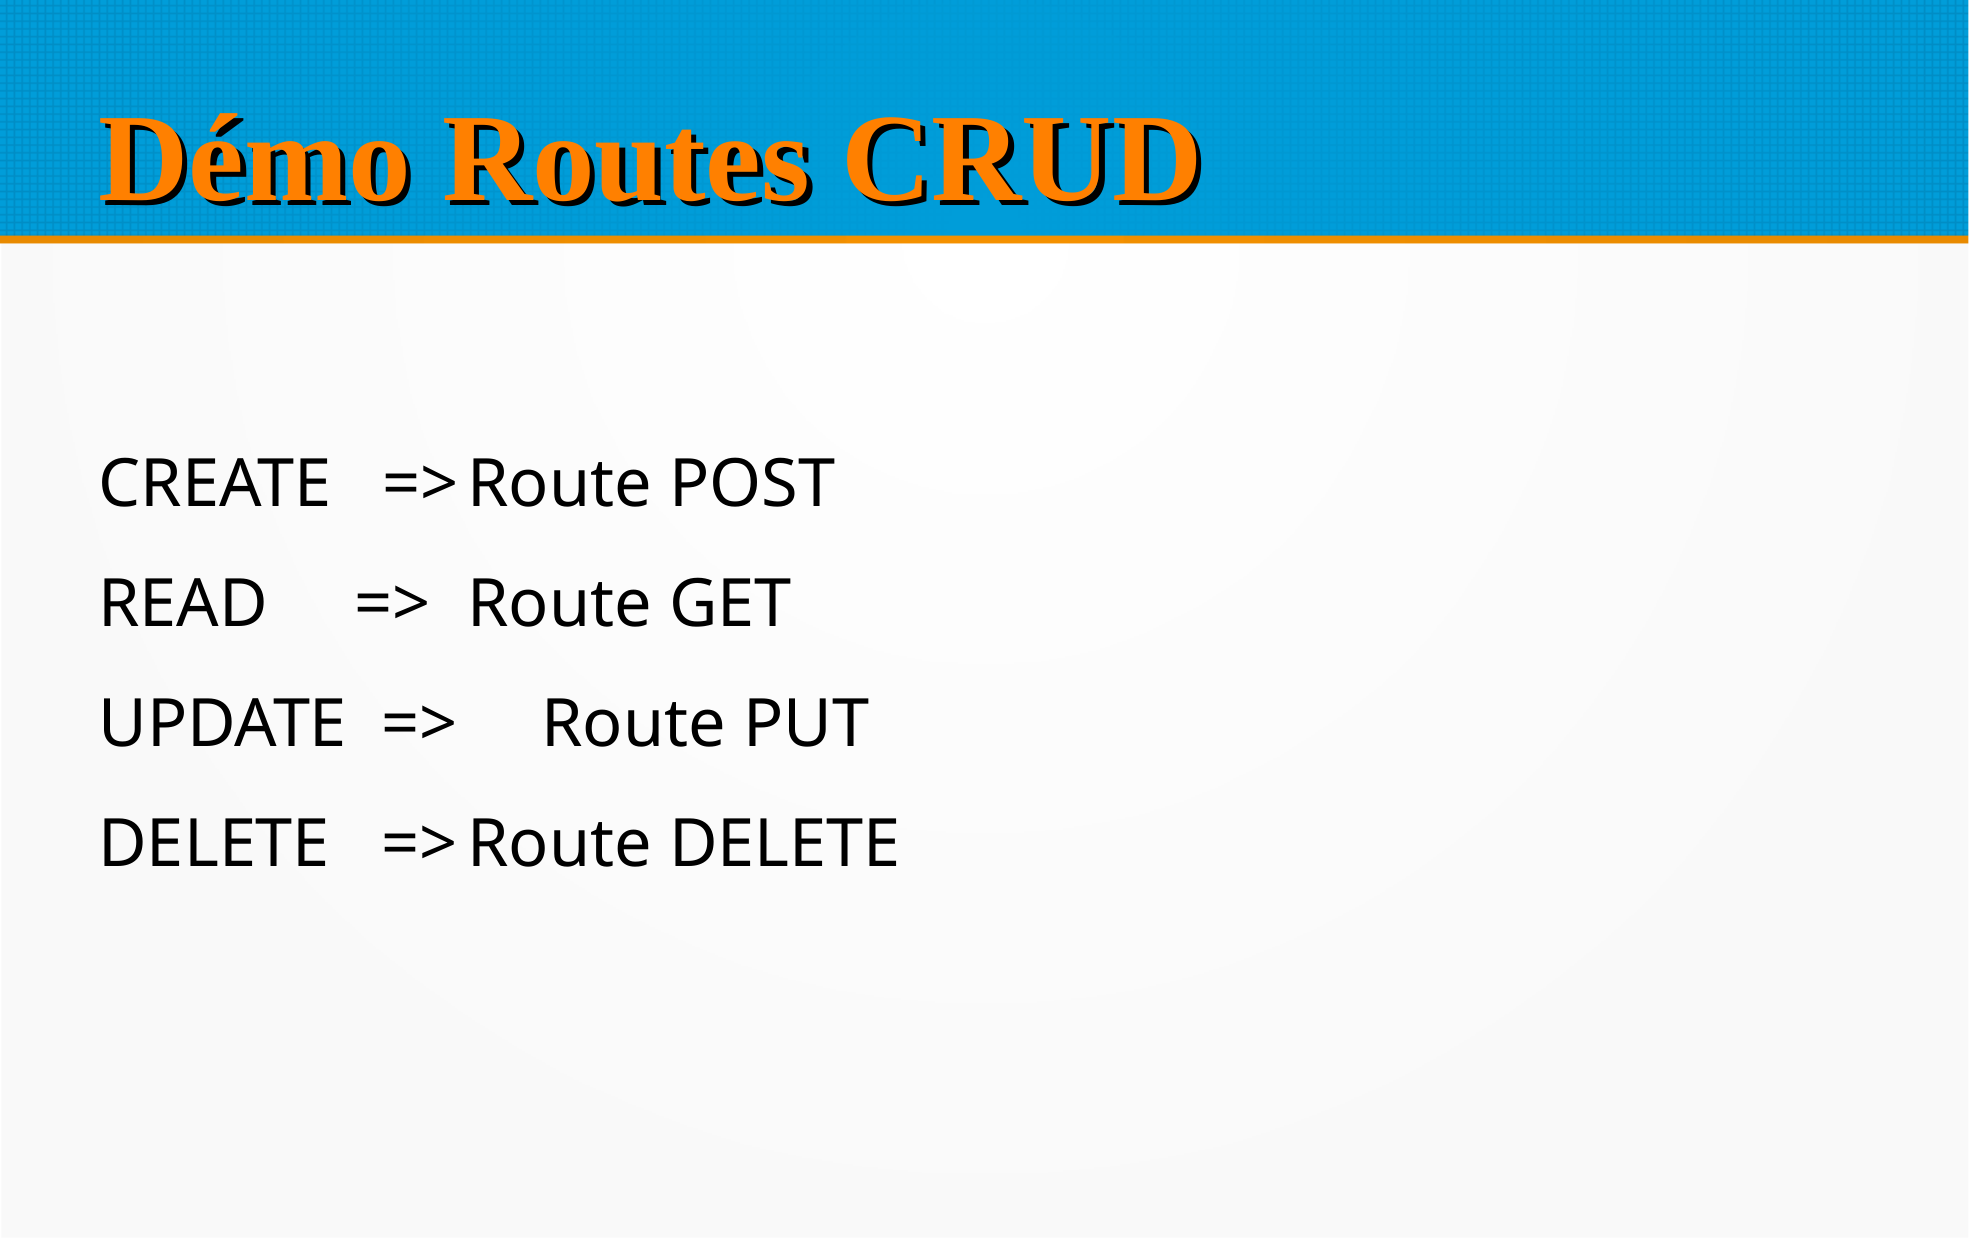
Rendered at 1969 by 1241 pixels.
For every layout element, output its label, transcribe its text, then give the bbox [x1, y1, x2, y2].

list CREATE => Route POST READ => Route GET UPDATE => Route PUT DELETE => Route DELETE [98, 315, 1861, 1081]
picture [0, 236, 1969, 1241]
title Démo Routes CRUD [98, 19, 1870, 227]
